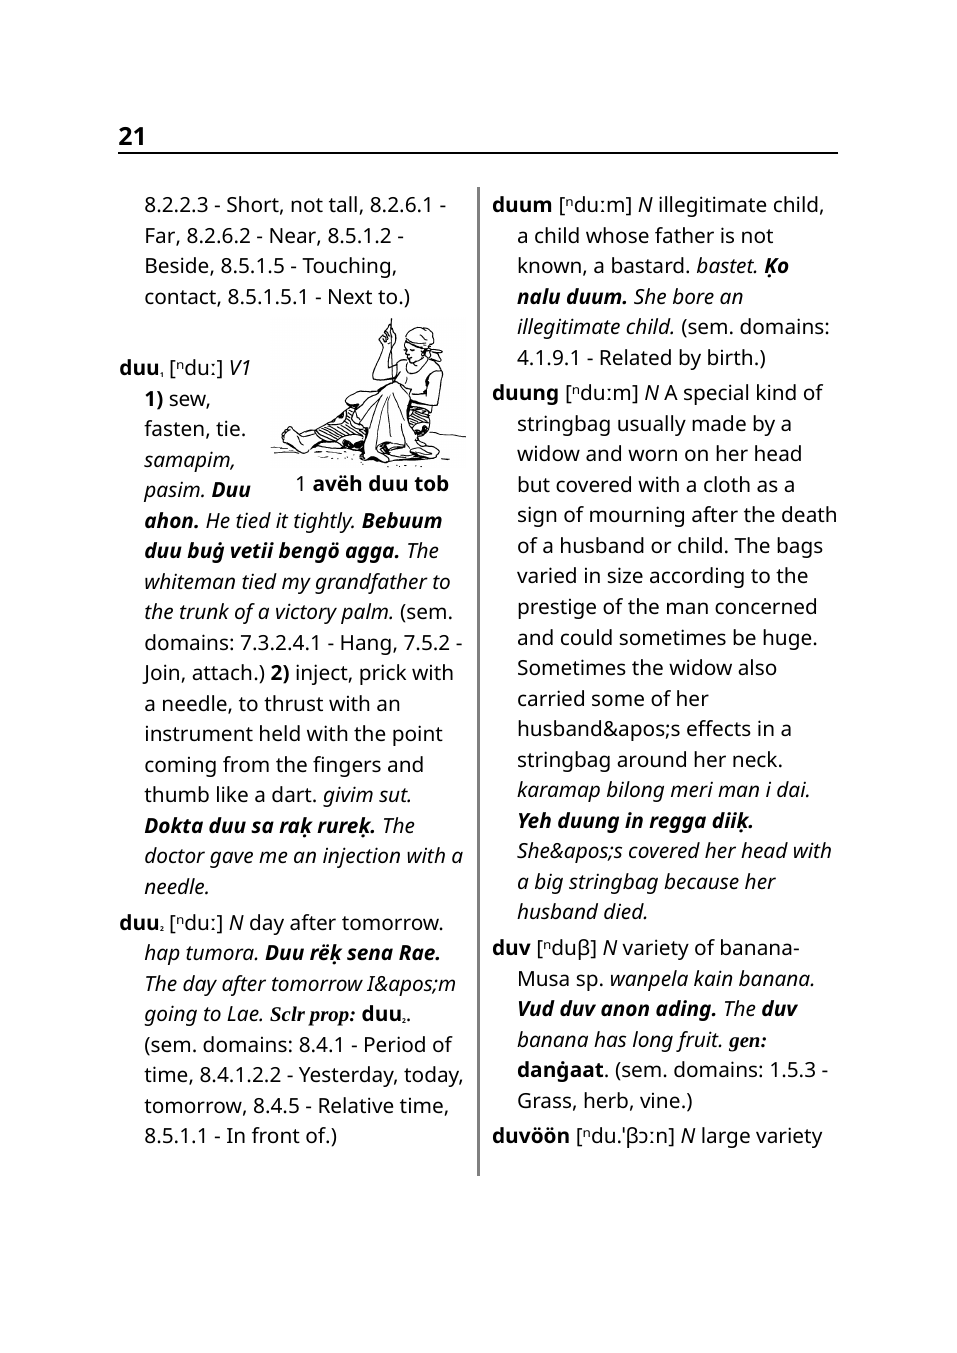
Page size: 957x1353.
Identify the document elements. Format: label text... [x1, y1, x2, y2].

text duu1 [ⁿduː] V1 1) sew, fasten, tie. samapim, pasim. Duu ahon. He tied it tightly. Bebuum duu buġ vetii bengö agga. The whiteman tied my grandfather to the trunk of a victory palm. (sem. domains: 7.3.2.4.1 - Hang, 7.5.2 - Join, attach.) 2) inject, prick with a needle, to thrust with an instrument held with the point coming from the fingers and thumb like a dart. givim sut. Dokta duu sa raḳ rureḳ. The doctor gave me an injection with a needle. [119, 350, 466, 905]
text 8.2.2.3 - Short, not tall, 8.2.6.1 - Far, 8.2.6.2 - Near, 8.5.1.2 - Beside, 8.5.1.5 - Touching, contact, 8.5.1.5.1 - Next to.) [119, 188, 466, 315]
text duv [ⁿduβ] N variety of banana-Musa sp. wanpela kain banana. Vud duv anon ading. The duv banana has long fruit. gen: danġaat. (sem. domains: 1.5.3 - Grass, herb, vine.) [492, 930, 838, 1118]
text duu2 [ⁿduː] N day after tomorrow. hap tumora. Duu rëḳ sena Rae. The day after tomorrow I&apos;m going to Lae. Sclr prop: duu2. (sem. domains: 8.4.1 - Period of time, 8.4.1.2.2 - Yesterday, today, tomorrow, 8.4.5 - Relative time, 8.5.1.1 - In front of.) [119, 905, 466, 1154]
text 1 avëh duu tob [280, 468, 465, 502]
text duvöön [ⁿdu.ˈβɔːn] N large variety [492, 1118, 838, 1154]
text duum [ⁿduːm] N illegitimate child, a child whose father is not known, a bastard. bastet. Ḳo nalu duum. She bore an illegitimate child. (sem. domains: 4.1.9.1 - Related by birth.) [492, 188, 838, 375]
picture [270, 317, 466, 468]
text duung [ⁿduːm] N A special kind of stringbag usually made by a widow and worn on her head but covered with a cloth as a sign of mourning after the death of a husband or child. The bags varied in size according to the prestige of the man concerned and could sometimes be huge. Sometimes the widow also carried some of her husband&apos;s effects in a stringbag around her neck. karamap bilong meri man i dai. Yeh duung in regga diiḳ. She&apos;s covered her head with a big stringbag because her husband died. [492, 375, 838, 930]
